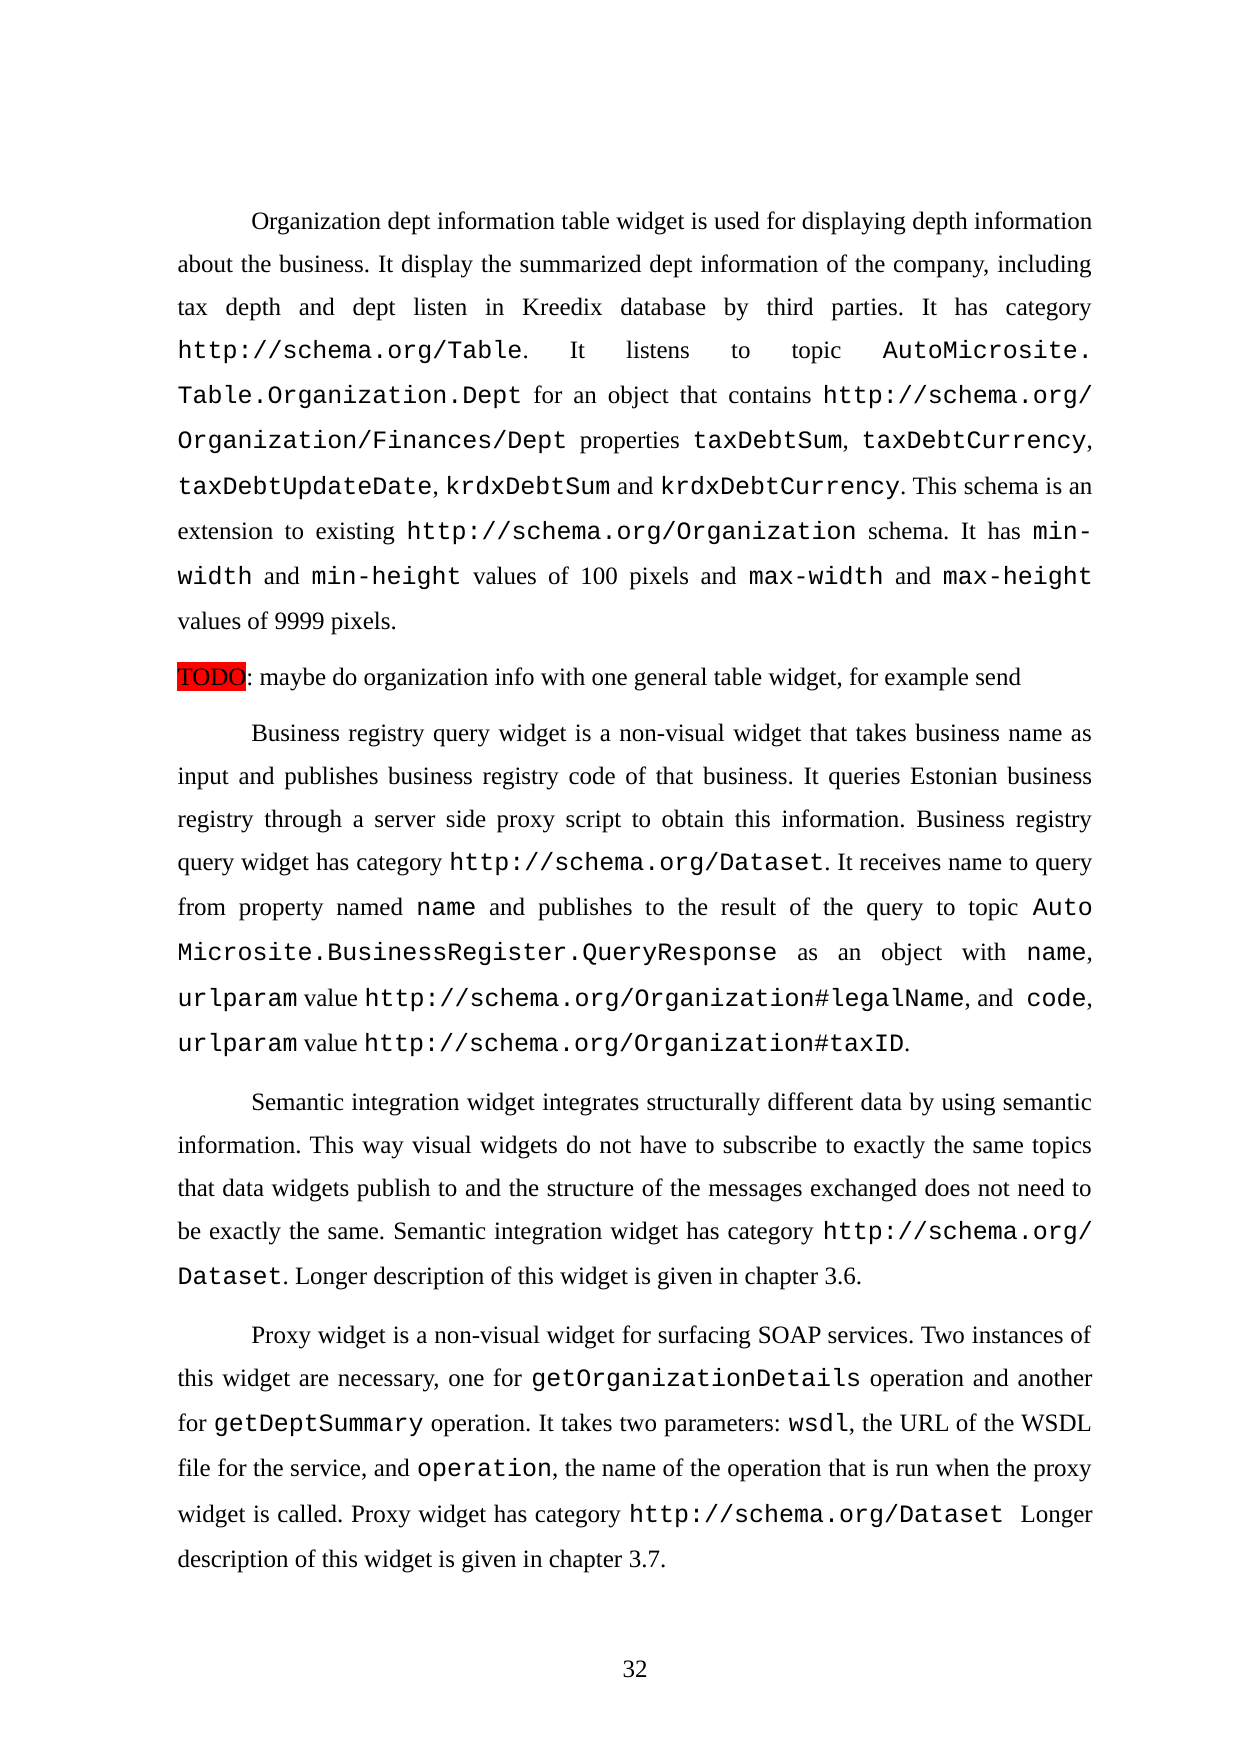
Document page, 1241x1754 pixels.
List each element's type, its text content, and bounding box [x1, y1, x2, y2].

text Semantic integration widget integrates structurally different data by using semantic information. This way visual widgets do not have to subscribe to exactly the same topics that data widgets publish to and the structure of the messages exchanged does not need to be exactly the same. Semantic integration widget has category http://schema.org/ Dataset. Longer description of this widget is given in chapter 3.6. [177, 1087, 1093, 1292]
text Proxy widget is a non-visual widget for surfacing SOAP services. Two instances of this widget are necessary, one for getOrganizationDetails operation and another for getDeptSummary operation. It takes two parameters: wsdl, the URL of the WSDL file for the service, and operation, the name of the operation that is run when the proxy widget is called. Proxy widget has category http://schema.org/Dataset Longer description of this widget is given in chapter 3.7. [177, 1320, 1093, 1573]
text TODO: maybe do organization info with one general table widget, for example send [177, 662, 1093, 691]
text Business registry query widget is a non-visual widget that takes business name as input and publishes business registry code of that business. It queries Estonian business registry through a server side proxy script to obtain this information. Business registry query widget has category http://schema.org/Dataset. It receives name to query from property named name and publishes to the result of the query to topic Auto Microsite.BusinessRegister.QueryResponse as an object with name, urlparam value http://schema.org/Organization#legalName, and code, urlparam value http://schema.org/Organization#taxID. [177, 718, 1093, 1059]
text Organization dept information table widget is used for displaying depth information about the business. It display the summarized dept information of the company, including tax depth and dept listen in Kreedix database by third parties. It has category http://schema.org/Table. It listens to topic AutoMicrosite. Table.Organization.Dept for an object that contains http://schema.org/ Organization/Finances/Dept properties taxDebtSum, taxDebtCurrency, taxDebtUpdateDate, krdxDebtSum and krdxDebtCurrency. This schema is an extension to existing http://schema.org/Organization schema. It has min-width and min-height values of 100 pixels and max-width and max-height values of 9999 pixels. [177, 206, 1093, 635]
